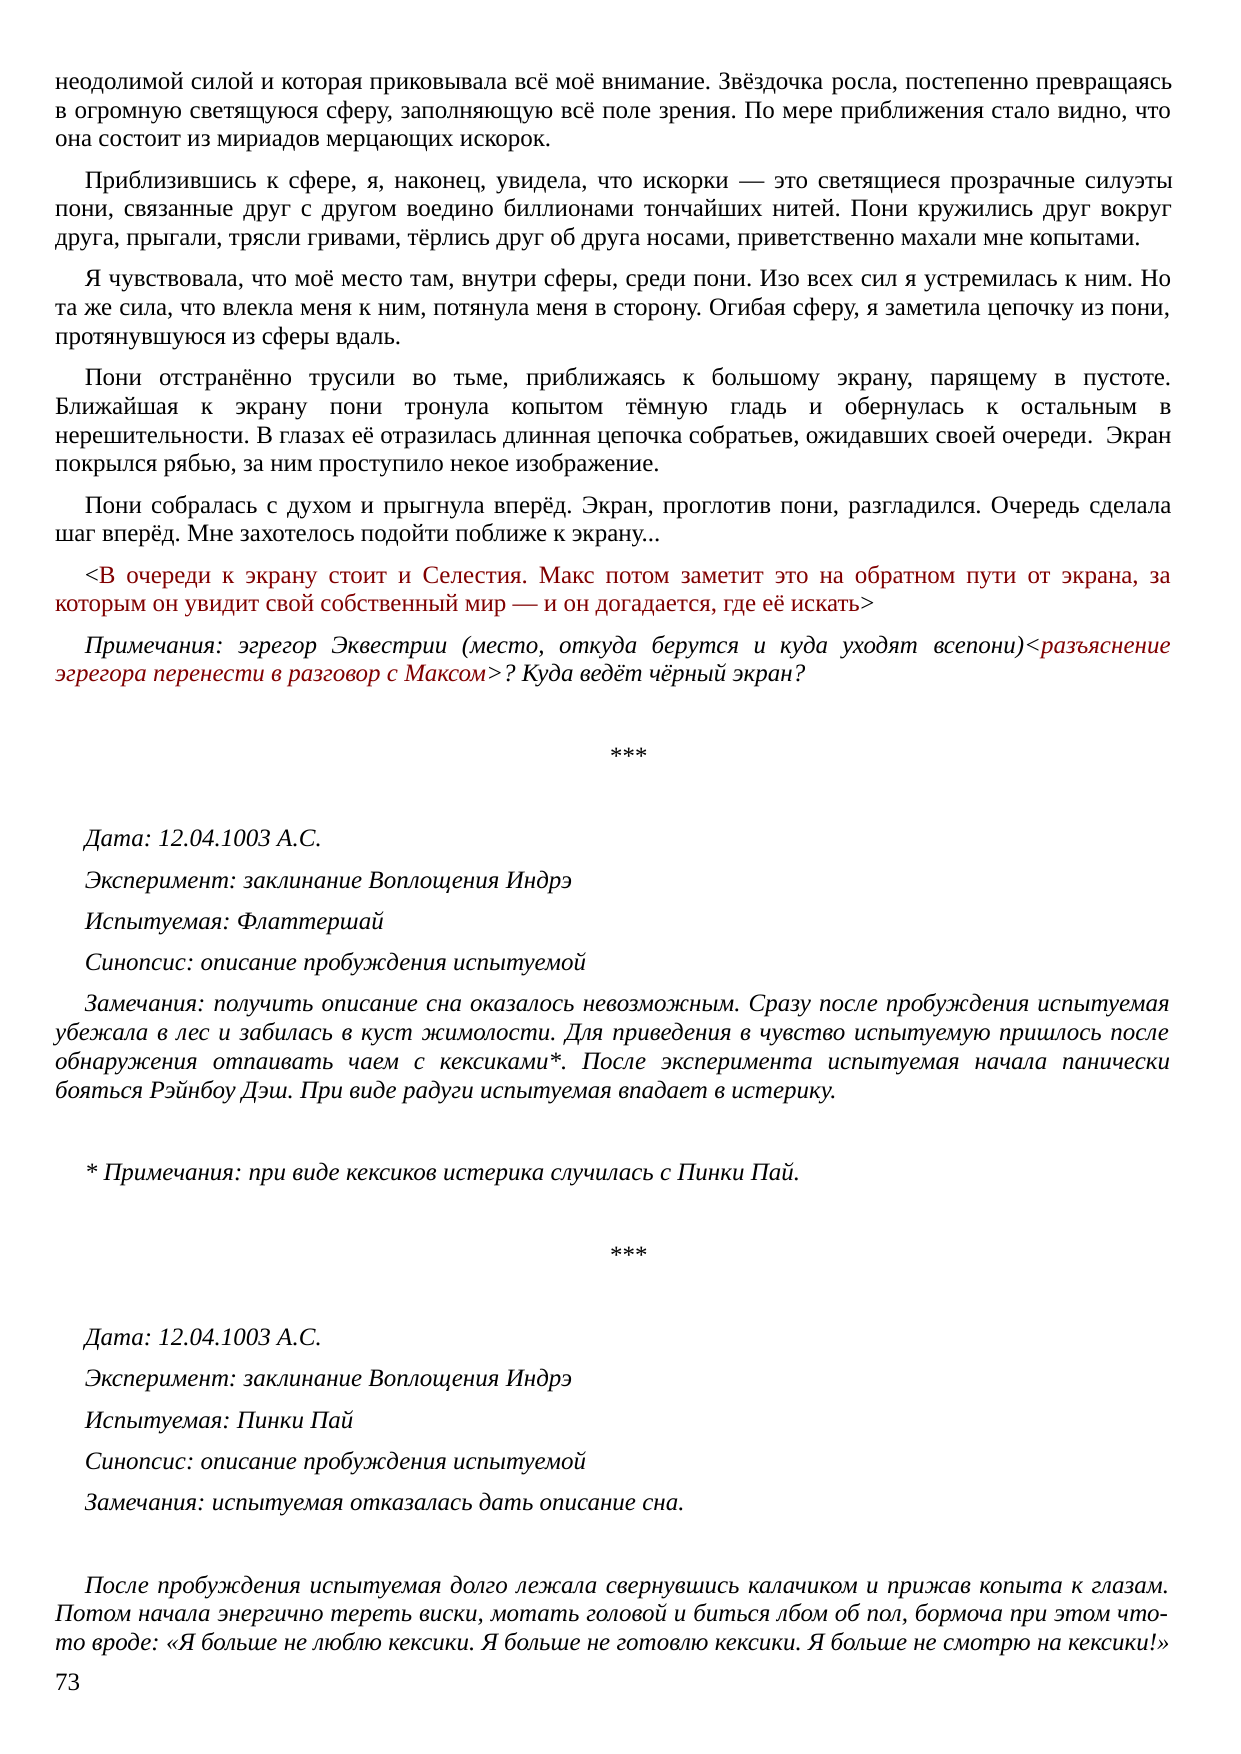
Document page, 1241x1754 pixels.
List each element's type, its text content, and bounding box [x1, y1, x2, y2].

text Примечания: эгрегор Эквестрии (место, откуда берутся и куда уходят всепони)<разъяснение эгрегора перенести в разговор с Максом>? Куда ведёт чёрный экран? [55, 630, 1173, 687]
text Приблизившись к сфере, я, наконец, увидела, что искорки — это светящиеся прозрачные силуэты пони, связанные друг с другом воедино биллионами тончайших нитей. Пони кружились друг вокруг друга, прыгали, трясли гривами, тёрлись друг об друга носами, приветственно махали мне копытами. [55, 165, 1173, 251]
text Дата: 12.04.1003 А.С. [55, 823, 1173, 852]
text После пробуждения испытуемая долго лежала свернувшись калачиком и прижав копыта к глазам. Потом начала энергично тереть виски, мотать головой и биться лбом об пол, бормоча при этом что-то вроде: «Я больше не люблю кексики. Я больше не готовлю кексики. Я больше не смотрю на кексики!» [55, 1570, 1173, 1656]
text Эксперимент: заклинание Воплощения Индрэ [55, 1363, 1173, 1392]
text неодолимой силой и которая приковывала всё моё внимание. Звёздочка росла, постепенно превращаясь в огромную светящуюся сферу, заполняющую всё поле зрения. По мере приближения стало видно, что она состоит из мириадов мерцающих искорок. [55, 66, 1173, 152]
text *** [55, 741, 1173, 770]
text Испытуемая: Флаттершай [55, 906, 1173, 935]
text Пони отстранённо трусили во тьме, приближаясь к большому экрану, парящему в пустоте. Ближайшая к экрану пони тронула копытом тёмную гладь и обернулась к остальным в нерешительности. В глазах её отразилась длинная цепочка собратьев, ожидавших своей очереди. Экран покрылся рябью, за ним проступило некое изображение. [55, 362, 1173, 477]
text Эксперимент: заклинание Воплощения Индрэ [55, 865, 1173, 893]
text Дата: 12.04.1003 А.С. [55, 1322, 1173, 1351]
text <В очереди к экрану стоит и Селестия. Макс потом заметит это на обратном пути от экрана, за которым он увидит свой собственный мир — и он догадается, где её искать> [55, 560, 1173, 617]
text Пони собралась с духом и прыгнула вперёд. Экран, проглотив пони, разгладился. Очередь сделала шаг вперёд. Мне захотелось подойти поближе к экрану... [55, 490, 1173, 547]
text *** [55, 1240, 1173, 1268]
text Я чувствовала, что моё место там, внутри сферы, среди пони. Изо всех сил я устремилась к ним. Но та же сила, что влекла меня к ним, потянула меня в сторону. Огибая сферу, я заметила цепочку из пони, протянувшуюся из сферы вдаль. [55, 263, 1173, 350]
text Синопсис: описание пробуждения испытуемой [55, 947, 1173, 976]
text Испытуемая: Пинки Пай [55, 1405, 1173, 1433]
text Синопсис: описание пробуждения испытуемой [55, 1446, 1173, 1475]
text Замечания: испытуемая отказалась дать описание сна. [55, 1487, 1173, 1516]
text * Примечания: при виде кексиков истерика случилась с Пинки Пай. [55, 1157, 1173, 1186]
text Замечания: получить описание сна оказалось невозможным. Сразу после пробуждения испытуемая убежала в лес и забилась в куст жимолости. Для приведения в чувство испытуемую пришлось после обнаружения отпаивать чаем с кексиками*. После эксперимента испытуемая начала панически бояться Рэйнбоу Дэш. При виде радуги испытуемая впадает в истерику. [55, 988, 1173, 1103]
